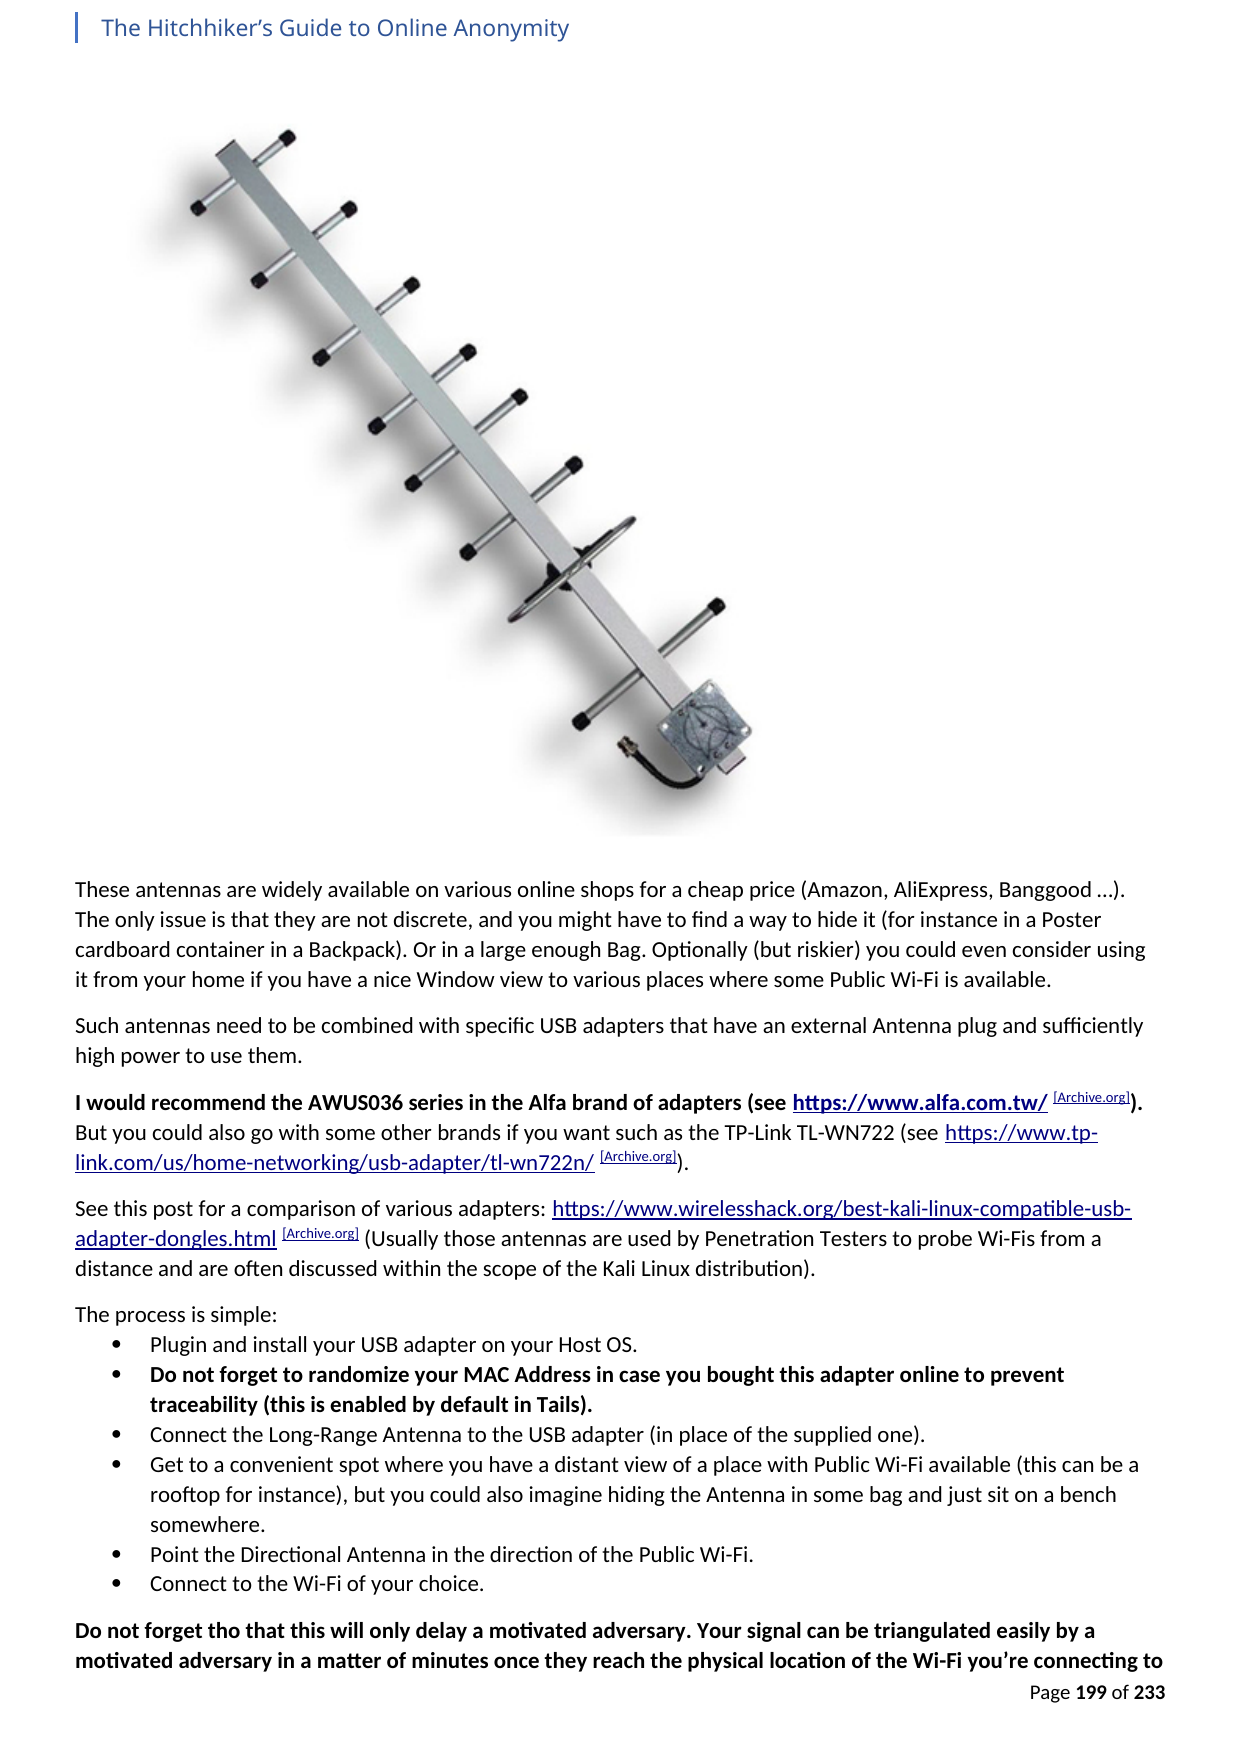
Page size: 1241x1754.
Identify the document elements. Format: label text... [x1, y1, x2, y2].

list Do not forget to randomize your MAC Address in case you bought this adapter online to prevent traceability (this is enabled by default in Tails). [112, 1360, 1165, 1418]
list Get to a convenient spot where you have a distant view of a place with Public Wi-Fi available (this can be a rooftop for instance), but you could also imagine hiding the Antenna in some bag and just sit on a bench somewhere. [112, 1450, 1165, 1538]
list Connect to the Wi-Fi of your choice. [112, 1569, 1165, 1598]
text See this post for a comparison of various adapters: https://www.wirelesshack.org/best-kali-linux-compatible-usb-adapter-dongles.html [Archive.org] (Usually those antennas are used by Penetration Testers to probe Wi-Fis from a distance and are often discussed within the scope of the Kali Linux distribution). [75, 1194, 1165, 1282]
text These antennas are widely available on various online shops for a cheap price (Amazon, AliExpress, Banggood …). The only issue is that they are not discrete, and you might have to find a way to hide it (for instance in a Poster cardboard container in a Backpack). Or in a large enough Bag. Optionally (but riskier) you could even consider using it from your home if you have a nice Window view to various places where some Public Wi-Fi is available. [75, 875, 1165, 993]
text The process is simple: [75, 1301, 1165, 1328]
text I would recommend the AWUS036 series in the Alfa brand of adapters (see https://www.alfa.com.tw/ [Archive.org]). But you could also go with some other brands if you want such as the TP-Link TL-WN722 (see https://www.tp-link.com/us/home-networking/usb-adapter/tl-wn722n/ [Archive.org]). [75, 1088, 1165, 1176]
picture [75, 74, 857, 857]
text Such antennas need to be combined with specific USB adapters that have an external Antenna plug and sufficiently high power to use them. [75, 1011, 1165, 1069]
list Plugin and install your USB adapter on your Host OS. [112, 1330, 1165, 1358]
list Point the Directional Antenna in the direction of the Public Wi-Fi. [112, 1540, 1165, 1568]
text Do not forget tho that this will only delay a motivated adversary. Your signal can be triangulated easily by a motivated adversary in a matter of minutes once they reach the physical location of the Wi-Fi you’re connecting to [75, 1616, 1165, 1674]
list Connect the Long-Range Antenna to the USB adapter (in place of the supplied one). [112, 1420, 1165, 1448]
